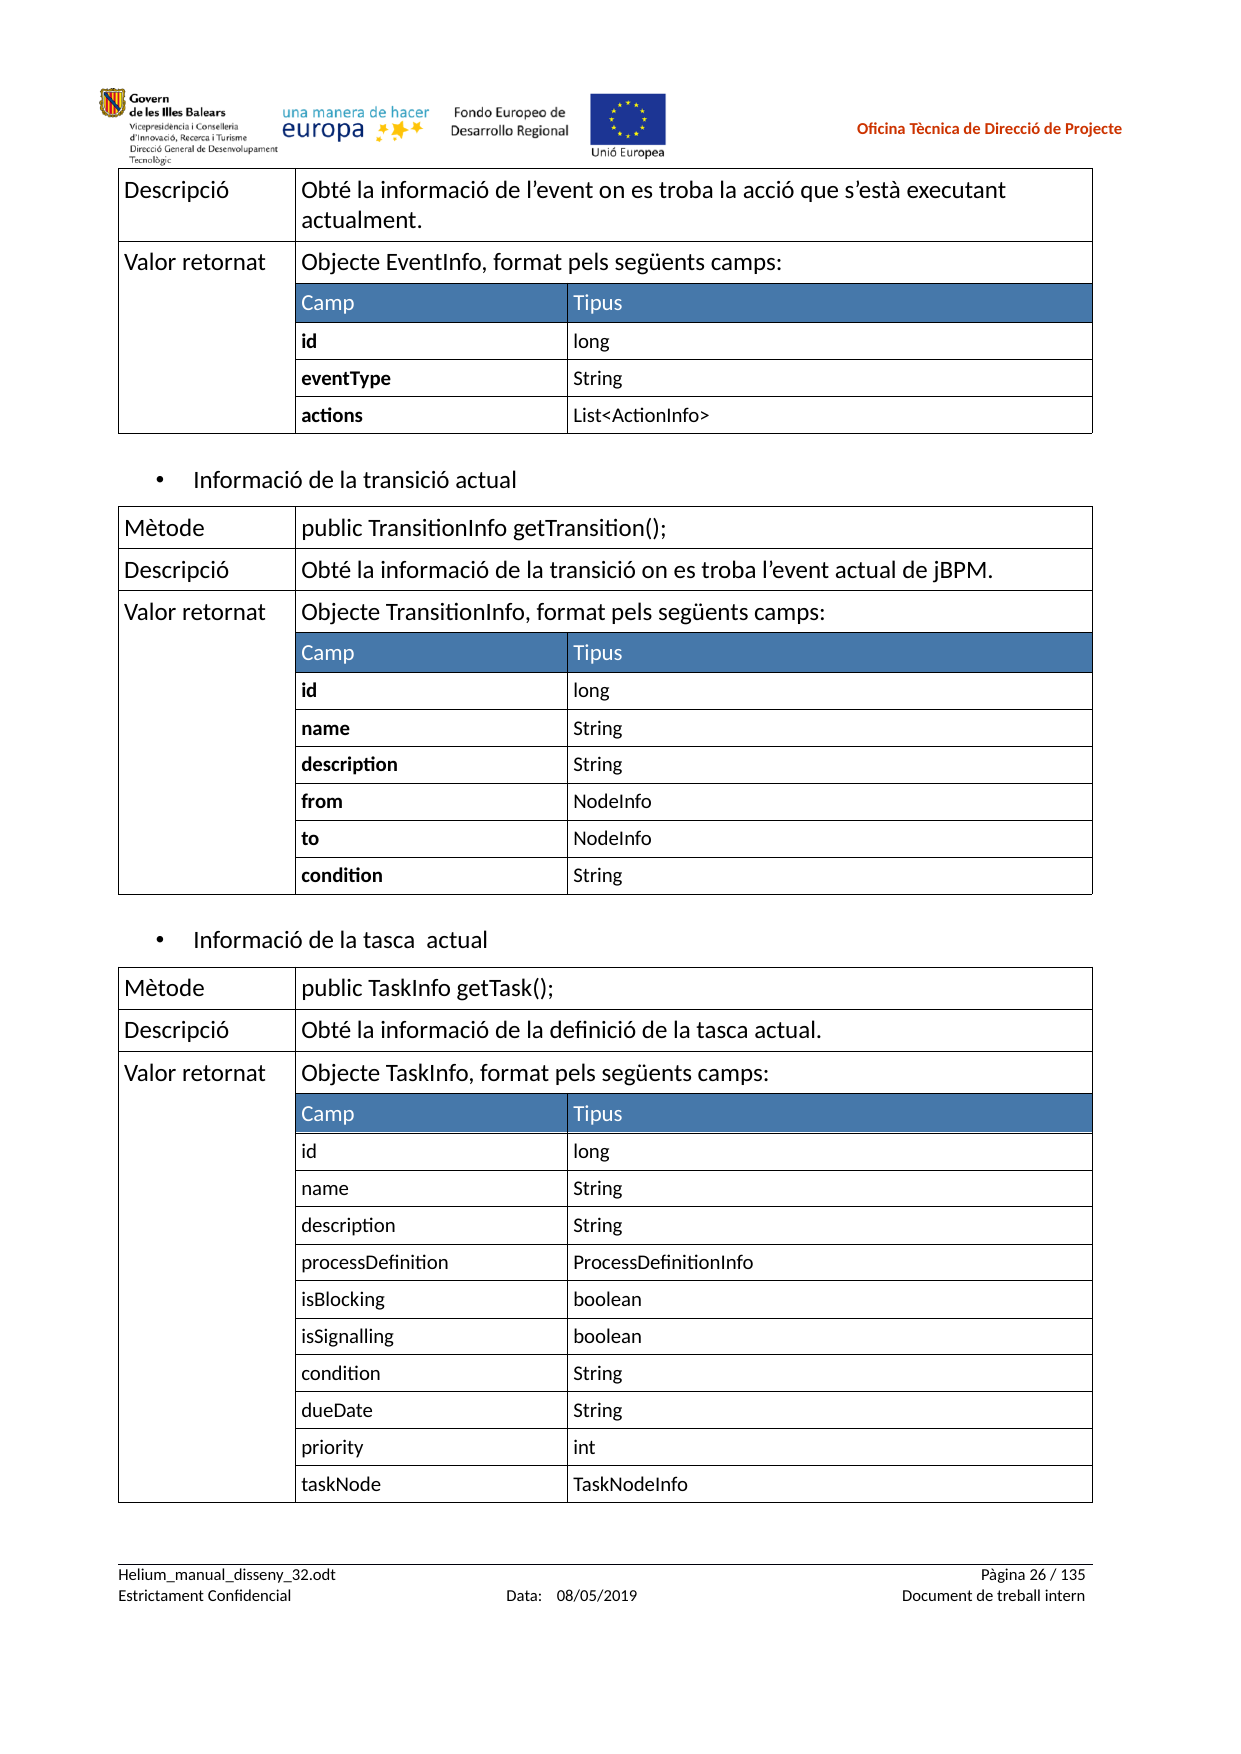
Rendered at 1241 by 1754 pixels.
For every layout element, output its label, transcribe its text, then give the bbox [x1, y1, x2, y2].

table_cell eventType [296, 360, 567, 396]
table_cell id [296, 1134, 567, 1169]
table_header public TaskInfo getTask(); [296, 968, 1092, 1009]
table_cell String [568, 1171, 1092, 1206]
table_cell String [568, 360, 1092, 396]
table_cell isBlocking [296, 1281, 567, 1317]
table_cell dueDate [296, 1392, 567, 1428]
table_cell Descripció [119, 549, 295, 590]
table_cell long [568, 673, 1092, 709]
table_cell id [296, 673, 567, 709]
table_cell Valor retornat [119, 591, 295, 894]
table_cell String [568, 1355, 1092, 1391]
table_cell Valor retornat [119, 242, 295, 433]
table_cell priority [296, 1429, 567, 1465]
table_cell Camp [296, 633, 567, 672]
table_cell String [568, 1392, 1092, 1428]
table_header public TransitionInfo getTransition(); [296, 507, 1092, 548]
table_cell NodeInfo [568, 784, 1092, 820]
table_cell actions [296, 397, 567, 433]
table_cell long [568, 1134, 1092, 1169]
table_cell id [296, 323, 567, 359]
table_header Mètode [119, 507, 295, 548]
list Informació de la tasca actual [156, 924, 1122, 955]
table_cell processDefinition [296, 1245, 567, 1280]
table_cell description [296, 747, 567, 783]
table_cell name [296, 710, 567, 746]
table_cell NodeInfo [568, 821, 1092, 857]
table_cell name [296, 1171, 567, 1206]
table_cell condition [296, 1355, 567, 1391]
table_cell condition [296, 858, 567, 894]
table_cell Valor retornat [119, 1052, 295, 1502]
list Informació de la transició actual [156, 464, 1122, 494]
table_cell from [296, 784, 567, 820]
table_cell Objecte TransitionInfo, format pels següents camps: [296, 591, 1092, 632]
table_cell TaskNodeInfo [568, 1466, 1092, 1502]
table_cell String [568, 747, 1092, 783]
table_cell String [568, 1207, 1092, 1243]
table_cell int [568, 1429, 1092, 1465]
table_cell Obté la informació de la transició on es troba l’event actual de jBPM. [296, 549, 1092, 590]
table_cell Descripció [119, 1010, 295, 1051]
table_cell Camp [296, 1094, 567, 1132]
table_cell Tipus [568, 284, 1092, 322]
table_cell Obté la informació de la definició de la tasca actual. [296, 1010, 1092, 1051]
table_cell long [568, 323, 1092, 359]
table_cell String [568, 858, 1092, 894]
table_cell boolean [568, 1281, 1092, 1317]
table_cell ProcessDefinitionInfo [568, 1245, 1092, 1280]
picture [99, 87, 668, 166]
table_cell to [296, 821, 567, 857]
table_cell Objecte TaskInfo, format pels següents camps: [296, 1052, 1092, 1093]
table_cell List<ActionInfo> [568, 397, 1092, 433]
table_cell Camp [296, 284, 567, 322]
table_cell Obté la informació de l’event on es troba la acció que s’està executant actualment. [296, 169, 1092, 241]
table_cell taskNode [296, 1466, 567, 1502]
table_cell Descripció [119, 169, 295, 241]
table_cell boolean [568, 1319, 1092, 1354]
table_cell String [568, 710, 1092, 746]
table_cell Objecte EventInfo, format pels següents camps: [296, 242, 1092, 283]
table_cell Tipus [568, 1094, 1092, 1132]
table_cell isSignalling [296, 1319, 567, 1354]
table_header Mètode [119, 968, 295, 1009]
table_cell Tipus [568, 633, 1092, 672]
table_cell description [296, 1207, 567, 1243]
